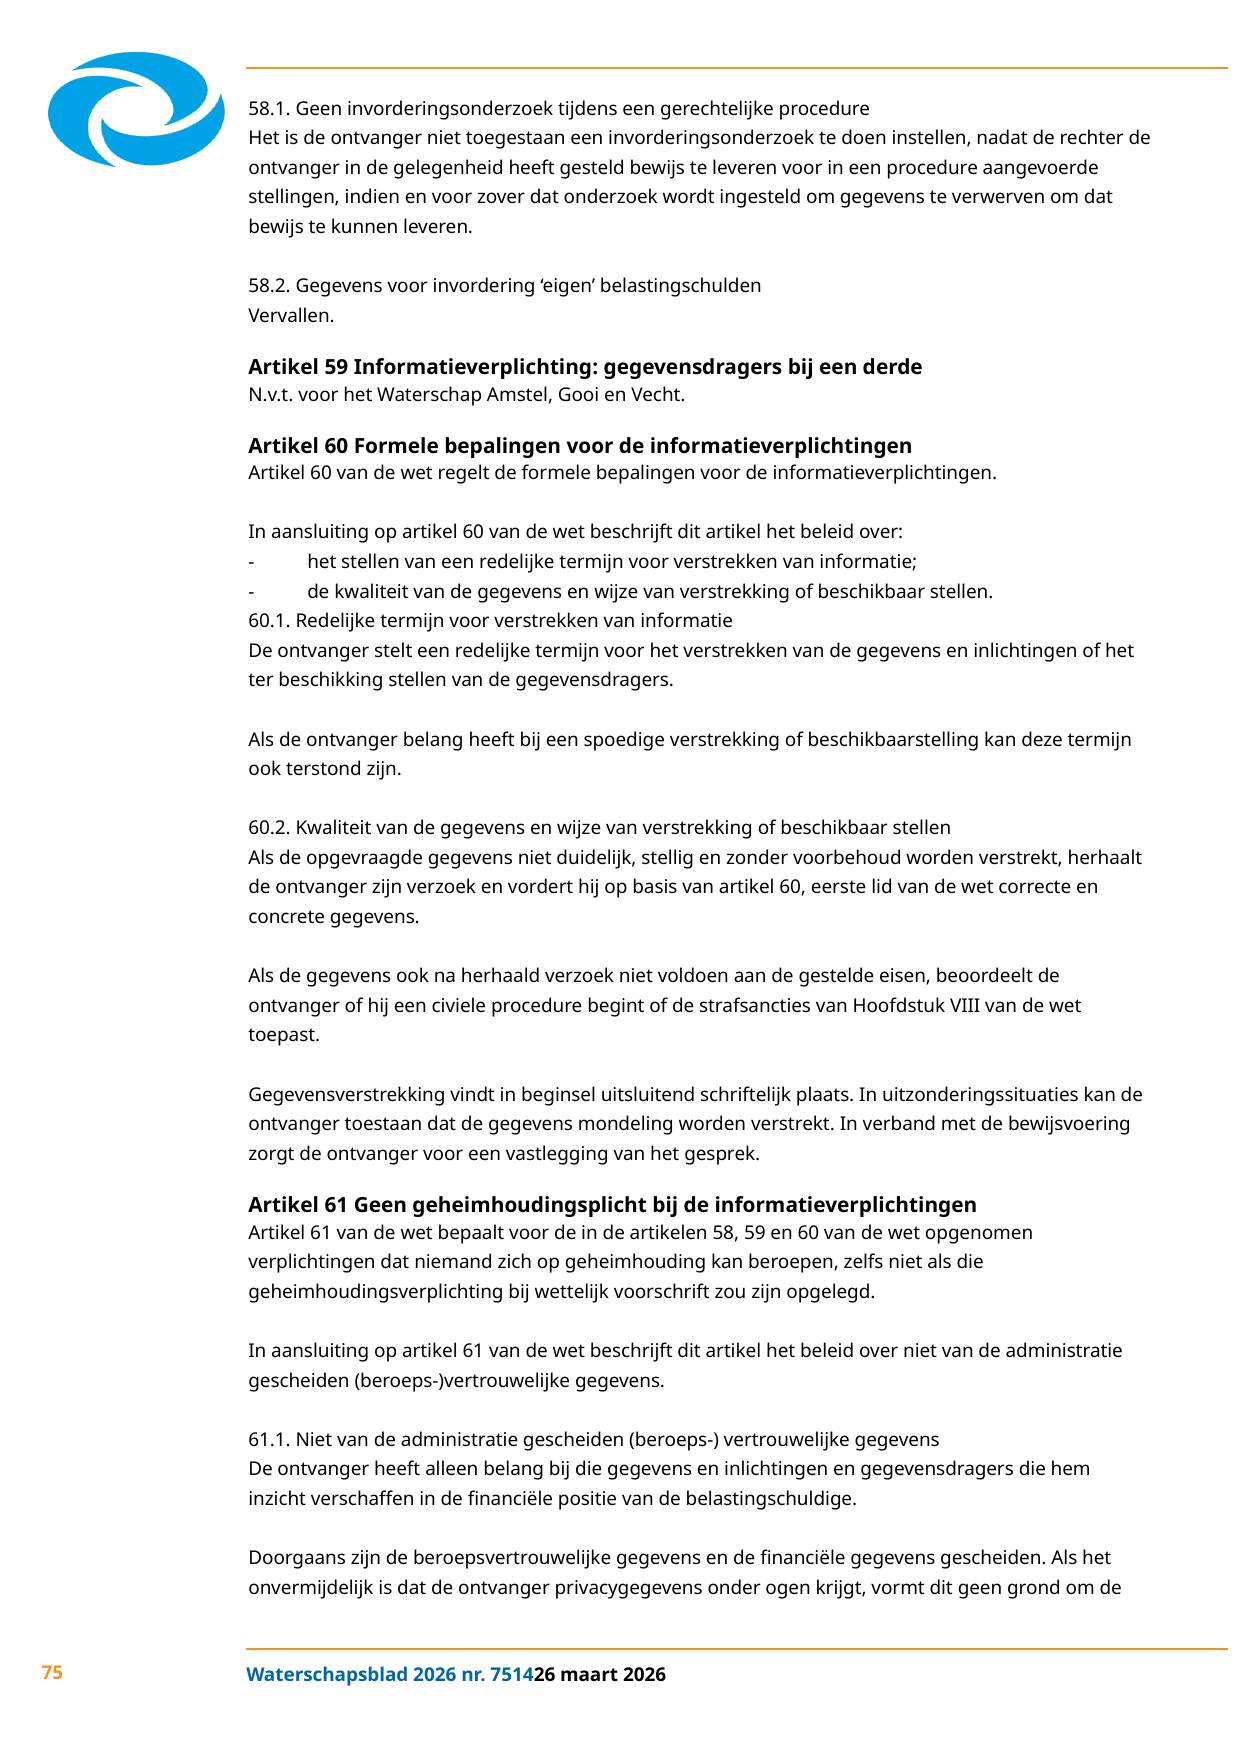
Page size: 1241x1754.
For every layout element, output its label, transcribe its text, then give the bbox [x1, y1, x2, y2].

text Artikel 61 van de wet bepaalt voor de in de artikelen 58, 59 en 60 van de wet opgenomen verplichtingen dat niemand zich op geheimhouding kan beroepen, zelfs niet als die geheimhoudingsverplichting bij wettelijk voorschrift zou zijn opgelegd. [248, 1219, 1152, 1304]
text N.v.t. voor het Waterschap Amstel, Gooi en Vecht. [248, 381, 1152, 406]
text 60.2. Kwaliteit van de gegevens en wijze van verstrekking of beschikbaar stellen [248, 814, 1152, 840]
text 58.2. Gegevens voor invordering ‘eigen’ belastingschulden [248, 272, 1152, 298]
text 58.1. Geen invorderingsonderzoek tijdens een gerechtelijke procedure [248, 95, 1152, 121]
text In aansluiting op artikel 61 van de wet beschrijft dit artikel het beleid over niet van de administratie gescheiden (beroeps-)vertrouwelijke gegevens. [248, 1337, 1152, 1392]
text 60.1. Redelijke termijn voor verstrekken van informatie [248, 607, 1152, 633]
text Vervallen. [248, 302, 1152, 328]
text Artikel 61 Geen geheimhoudingsplicht bij de informatieverplichtingen [248, 1190, 1152, 1219]
text Als de opgevraagde gegevens niet duidelijk, stellig en zonder voorbehoud worden verstrekt, herhaalt de ontvanger zijn verzoek en vordert hij op basis van artikel 60, eerste lid van de wet correcte en concrete gegevens. [248, 844, 1152, 929]
list de kwaliteit van de gegevens en wijze van verstrekking of beschikbaar stellen. [248, 578, 1152, 604]
text Artikel 60 Formele bepalingen voor de informatieverplichtingen [248, 431, 1152, 459]
text Als de ontvanger belang heeft bij een spoedige verstrekking of beschikbaarstelling kan deze termijn ook terstond zijn. [248, 726, 1152, 781]
text Als de gegevens ook na herhaald verzoek niet voldoen aan de gestelde eisen, beoordeelt de ontvanger of hij een civiele procedure begint of de strafsancties van Hoofdstuk VIII van de wet toepast. [248, 962, 1152, 1047]
text Doorgaans zijn de beroepsvertrouwelijke gegevens en de financiële gegevens gescheiden. Als het onvermijdelijk is dat de ontvanger privacygegevens onder ogen krijgt, vormt dit geen grond om de [248, 1544, 1152, 1599]
text De ontvanger heeft alleen belang bij die gegevens en inlichtingen en gegevensdragers die hem inzicht verschaffen in de financiële positie van de belastingschuldige. [248, 1456, 1152, 1511]
text In aansluiting op artikel 60 van de wet beschrijft dit artikel het beleid over: [248, 519, 1152, 544]
text Artikel 60 van de wet regelt de formele bepalingen voor de informatieverplichtingen. [248, 459, 1152, 485]
text Gegevensverstrekking vindt in beginsel uitsluitend schriftelijk plaats. In uitzonderingssituaties kan de ontvanger toestaan dat de gegevens mondeling worden verstrekt. In verband met de bewijsvoering zorgt de ontvanger voor een vastlegging van het gesprek. [248, 1081, 1152, 1166]
picture [41, 47, 231, 172]
list het stellen van een redelijke termijn voor verstrekken van informatie; [248, 548, 1152, 574]
text Artikel 59 Informatieverplichting: gegevensdragers bij een derde [248, 352, 1152, 381]
text 61.1. Niet van de administratie gescheiden (beroeps-) vertrouwelijke gegevens [248, 1426, 1152, 1452]
text De ontvanger stelt een redelijke termijn voor het verstrekken van de gegevens en inlichtingen of het ter beschikking stellen van de gegevensdragers. [248, 637, 1152, 692]
text Het is de ontvanger niet toegestaan een invorderingsonderzoek te doen instellen, nadat de rechter de ontvanger in de gelegenheid heeft gesteld bewijs te leveren voor in een procedure aangevoerde stellingen, indien en voor zover dat onderzoek wordt ingesteld om gegevens te verwerven om dat bewijs te kunnen leveren. [248, 124, 1152, 239]
